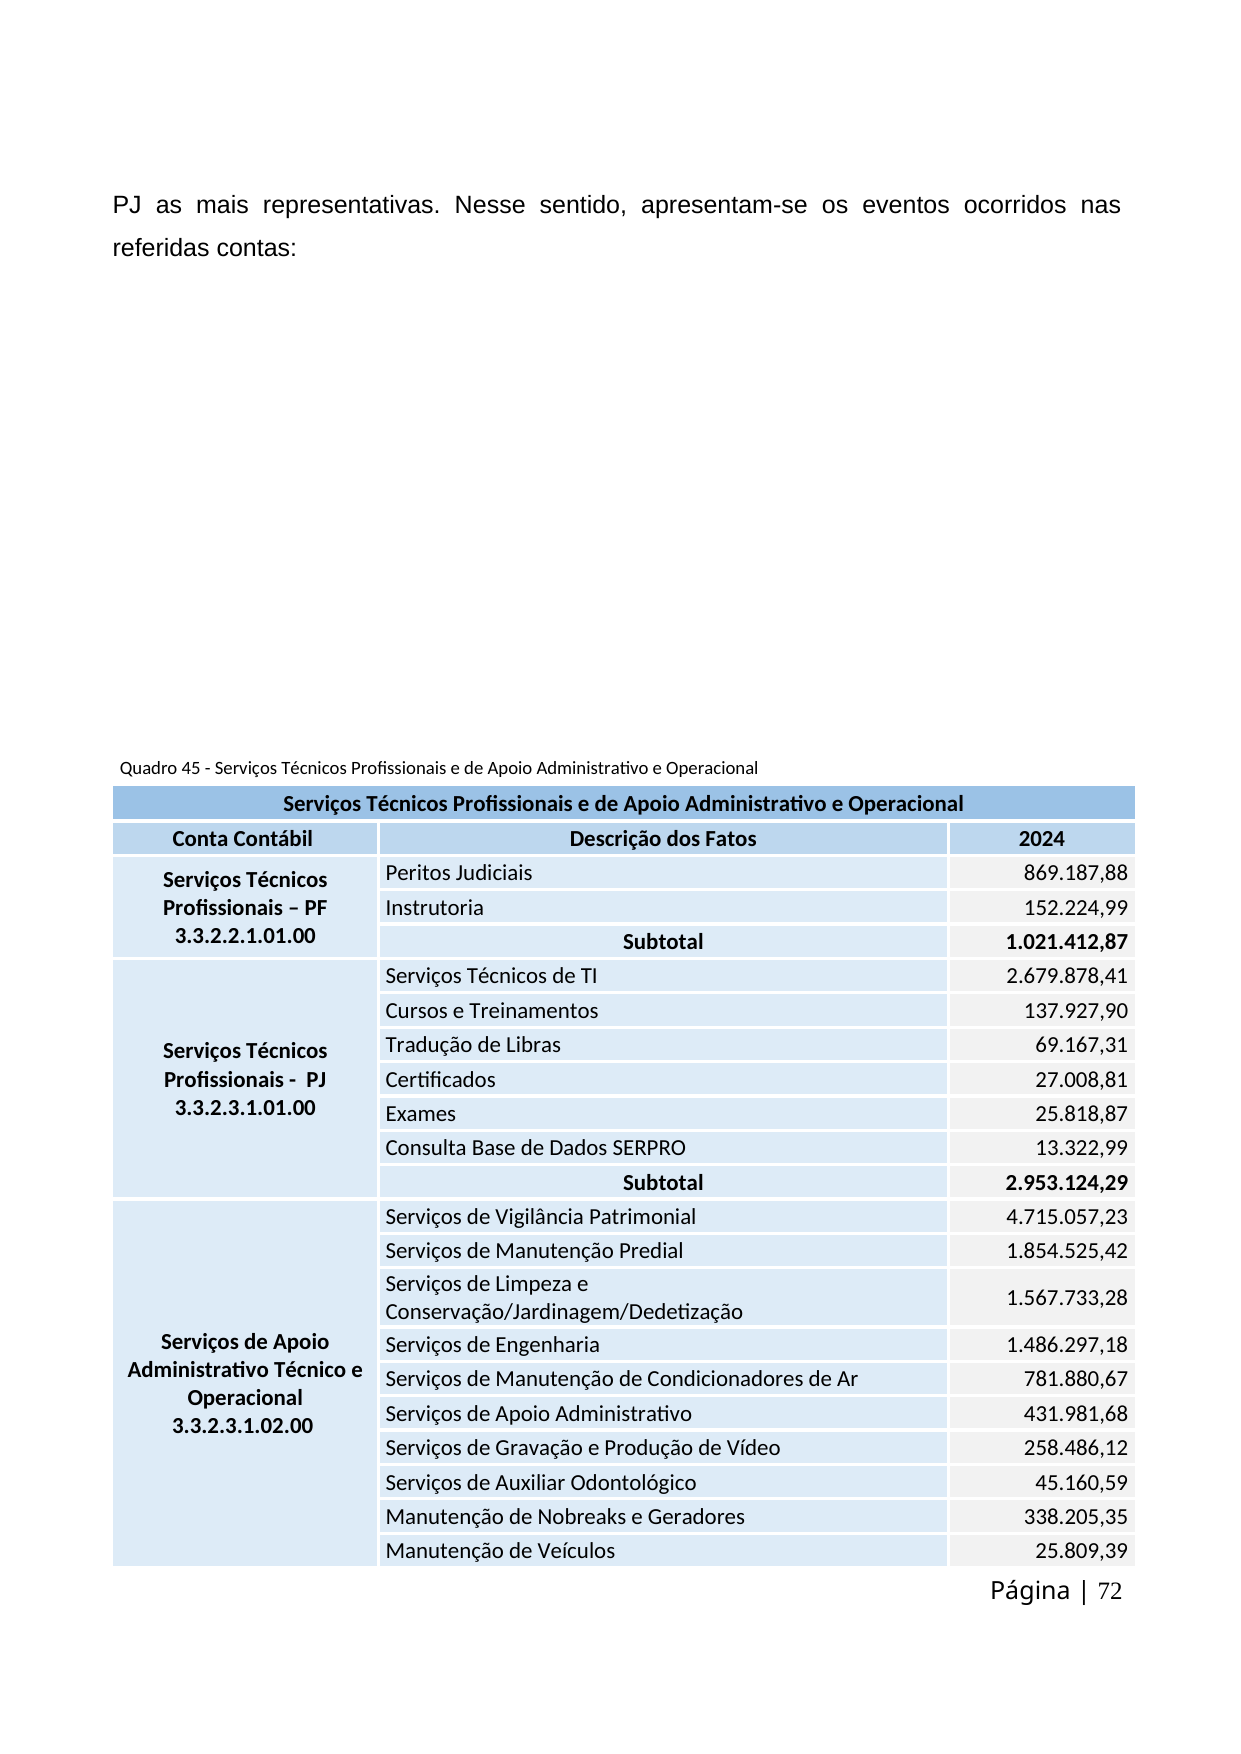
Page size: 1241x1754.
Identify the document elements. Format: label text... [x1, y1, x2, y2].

table_cell 781.880,67 [950, 1363, 1135, 1394]
table_cell Manutenção de Nobreaks e Geradores [380, 1500, 947, 1532]
table_cell 869.187,88 [950, 857, 1135, 888]
table_header [948, 751, 1135, 785]
table_cell 258.486,12 [950, 1432, 1135, 1463]
table_cell Serviços de Manutenção de Condicionadores de Ar [380, 1363, 947, 1394]
table_cell Certificados [380, 1063, 947, 1094]
table_cell Serviços de Manutenção Predial [380, 1235, 947, 1266]
table_cell 13.322,99 [950, 1132, 1135, 1163]
table_cell Cursos e Treinamentos [380, 994, 947, 1026]
table_cell 2.953.124,29 [950, 1166, 1135, 1197]
table_cell 27.008,81 [950, 1063, 1135, 1094]
table_cell 4.715.057,23 [950, 1201, 1135, 1232]
table_cell Conta Contábil [113, 823, 377, 854]
table_cell Instrutoria [380, 891, 947, 922]
table_header Quadro 45 - Serviços Técnicos Profissionais e de Apoio Administrativo e Operacional [112, 751, 948, 785]
table_cell 2.679.878,41 [950, 960, 1135, 991]
table_cell 1.854.525,42 [950, 1235, 1135, 1266]
table_cell Serviços de Gravação e Produção de Vídeo [380, 1432, 947, 1463]
table_cell 45.160,59 [950, 1466, 1135, 1497]
table_cell Descrição dos Fatos [380, 823, 947, 854]
table_cell Manutenção de Veículos [380, 1535, 947, 1566]
table_cell Serviços de Auxiliar Odontológico [380, 1466, 947, 1497]
table_cell Serviços Técnicos Profissionais e de Apoio Administrativo e Operacional [113, 786, 1135, 819]
table_cell Tradução de Libras [380, 1029, 947, 1060]
table_cell Subtotal [380, 1166, 947, 1197]
table_cell 137.927,90 [950, 994, 1135, 1026]
table_cell 152.224,99 [950, 891, 1135, 922]
table_cell 1.021.412,87 [950, 926, 1135, 957]
table_cell 338.205,35 [950, 1500, 1135, 1532]
table_cell Serviços Técnicos de TI [380, 960, 947, 991]
table_cell Peritos Judiciais [380, 857, 947, 888]
table_cell Serviços Técnicos Profissionais - PJ 3.3.2.3.1.01.00 [113, 960, 377, 1197]
table_cell 2024 [950, 823, 1135, 854]
table_cell 25.818,87 [950, 1098, 1135, 1129]
table_cell Serviços de Limpeza e Conservação/Jardinagem/Dedetização [380, 1269, 947, 1325]
table_cell Serviços de Apoio Administrativo [380, 1397, 947, 1428]
table_cell 69.167,31 [950, 1029, 1135, 1060]
table_cell Serviços Técnicos Profissionais – PF 3.3.2.2.1.01.00 [113, 857, 377, 957]
table_cell Serviços de Engenharia [380, 1329, 947, 1360]
text PJ as mais representativas. Nesse sentido, apresentam-se os eventos ocorridos nas referidas contas: [112, 190, 1122, 262]
table_cell Subtotal [380, 926, 947, 957]
table_cell Exames [380, 1098, 947, 1129]
table_cell Serviços de Vigilância Patrimonial [380, 1201, 947, 1232]
table_cell 431.981,68 [950, 1397, 1135, 1428]
table_cell 25.809,39 [950, 1535, 1135, 1566]
table_cell 1.486.297,18 [950, 1329, 1135, 1360]
table_cell Serviços de Apoio Administrativo Técnico e Operacional 3.3.2.3.1.02.00 [113, 1201, 377, 1566]
table_cell Consulta Base de Dados SERPRO [380, 1132, 947, 1163]
table_cell 1.567.733,28 [950, 1269, 1135, 1325]
